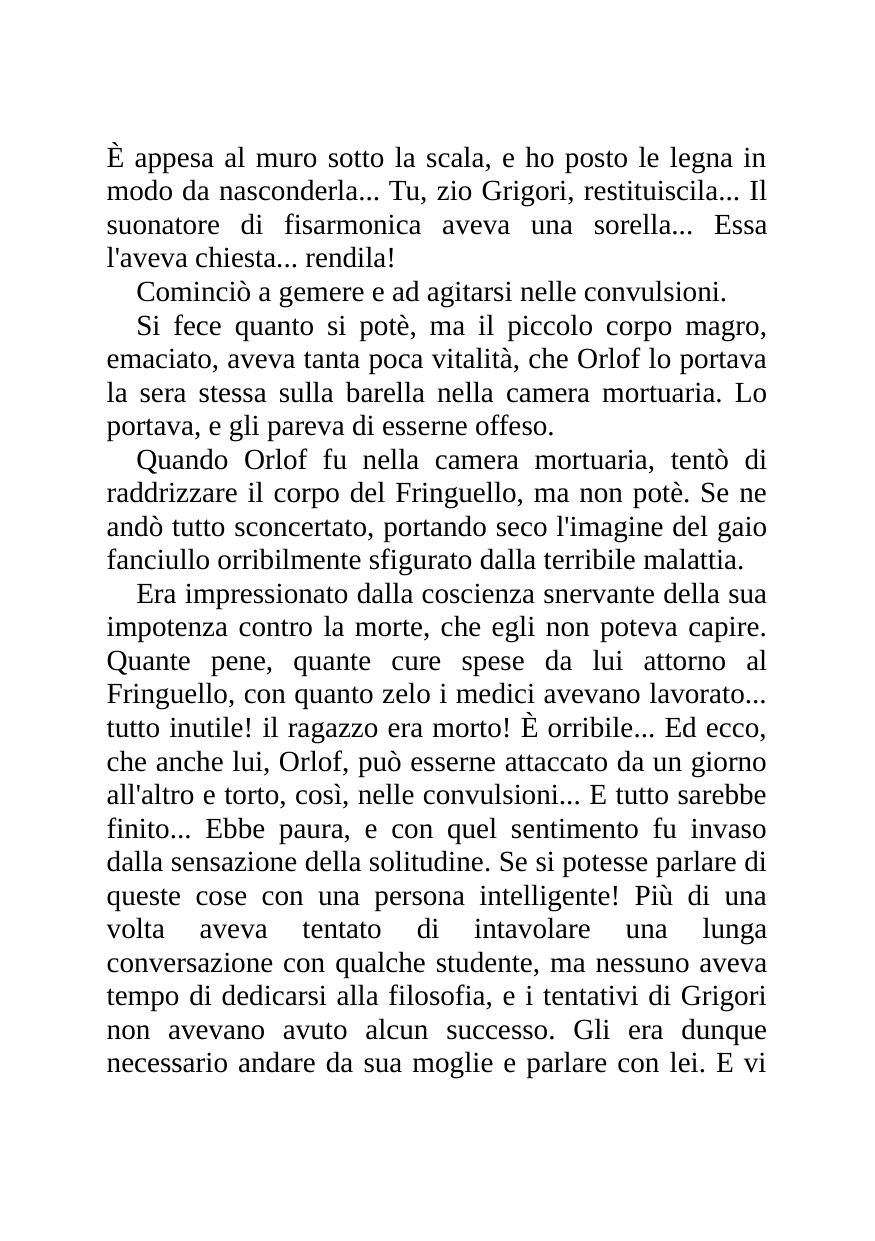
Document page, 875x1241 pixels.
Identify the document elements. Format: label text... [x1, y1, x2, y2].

text Quando Orlof fu nella camera mortuaria, tentò di raddrizzare il corpo del Fringuello, ma non potè. Se ne andò tutto sconcertato, portando seco l'imagine del gaio fanciullo orribilmente sfigurato dalla terribile malattia. [106, 442, 768, 576]
text Si fece quanto si potè, ma il piccolo corpo magro, emaciato, aveva tanta poca vitalità, che Orlof lo portava la sera stessa sulla barella nella camera mortuaria. Lo portava, e gli pareva di esserne offeso. [106, 308, 768, 442]
text È appesa al muro sotto la scala, e ho posto le legna in modo da nasconderla... Tu, zio Grigori, restituiscila... Il suonatore di fisarmonica aveva una sorella... Essa l'aveva chiesta... rendila! [106, 140, 768, 274]
text Cominciò a gemere e ad agitarsi nelle convulsioni. [106, 274, 768, 308]
text Era impressionato dalla coscienza snervante della sua impotenza contro la morte, che egli non poteva capire. Quante pene, quante cure spese da lui attorno al Fringuello, con quanto zelo i medici avevano lavorato... tutto inutile! il ragazzo era morto! È orribile... Ed ecco, che anche lui, Orlof, può esserne attaccato da un giorno all'altro e torto, così, nelle convulsioni... E tutto sarebbe finito... Ebbe paura, e con quel sentimento fu invaso dalla sensazione della solitudine. Se si potesse parlare di queste cose con una persona intelligente! Più di una volta aveva tentato di intavolare una lunga conversazione con qualche studente, ma nessuno aveva tempo di dedicarsi alla filosofia, e i tentativi di Grigori non avevano avuto alcun successo. Gli era dunque necessario andare da sua moglie e parlare con lei. E vi [106, 576, 768, 1079]
